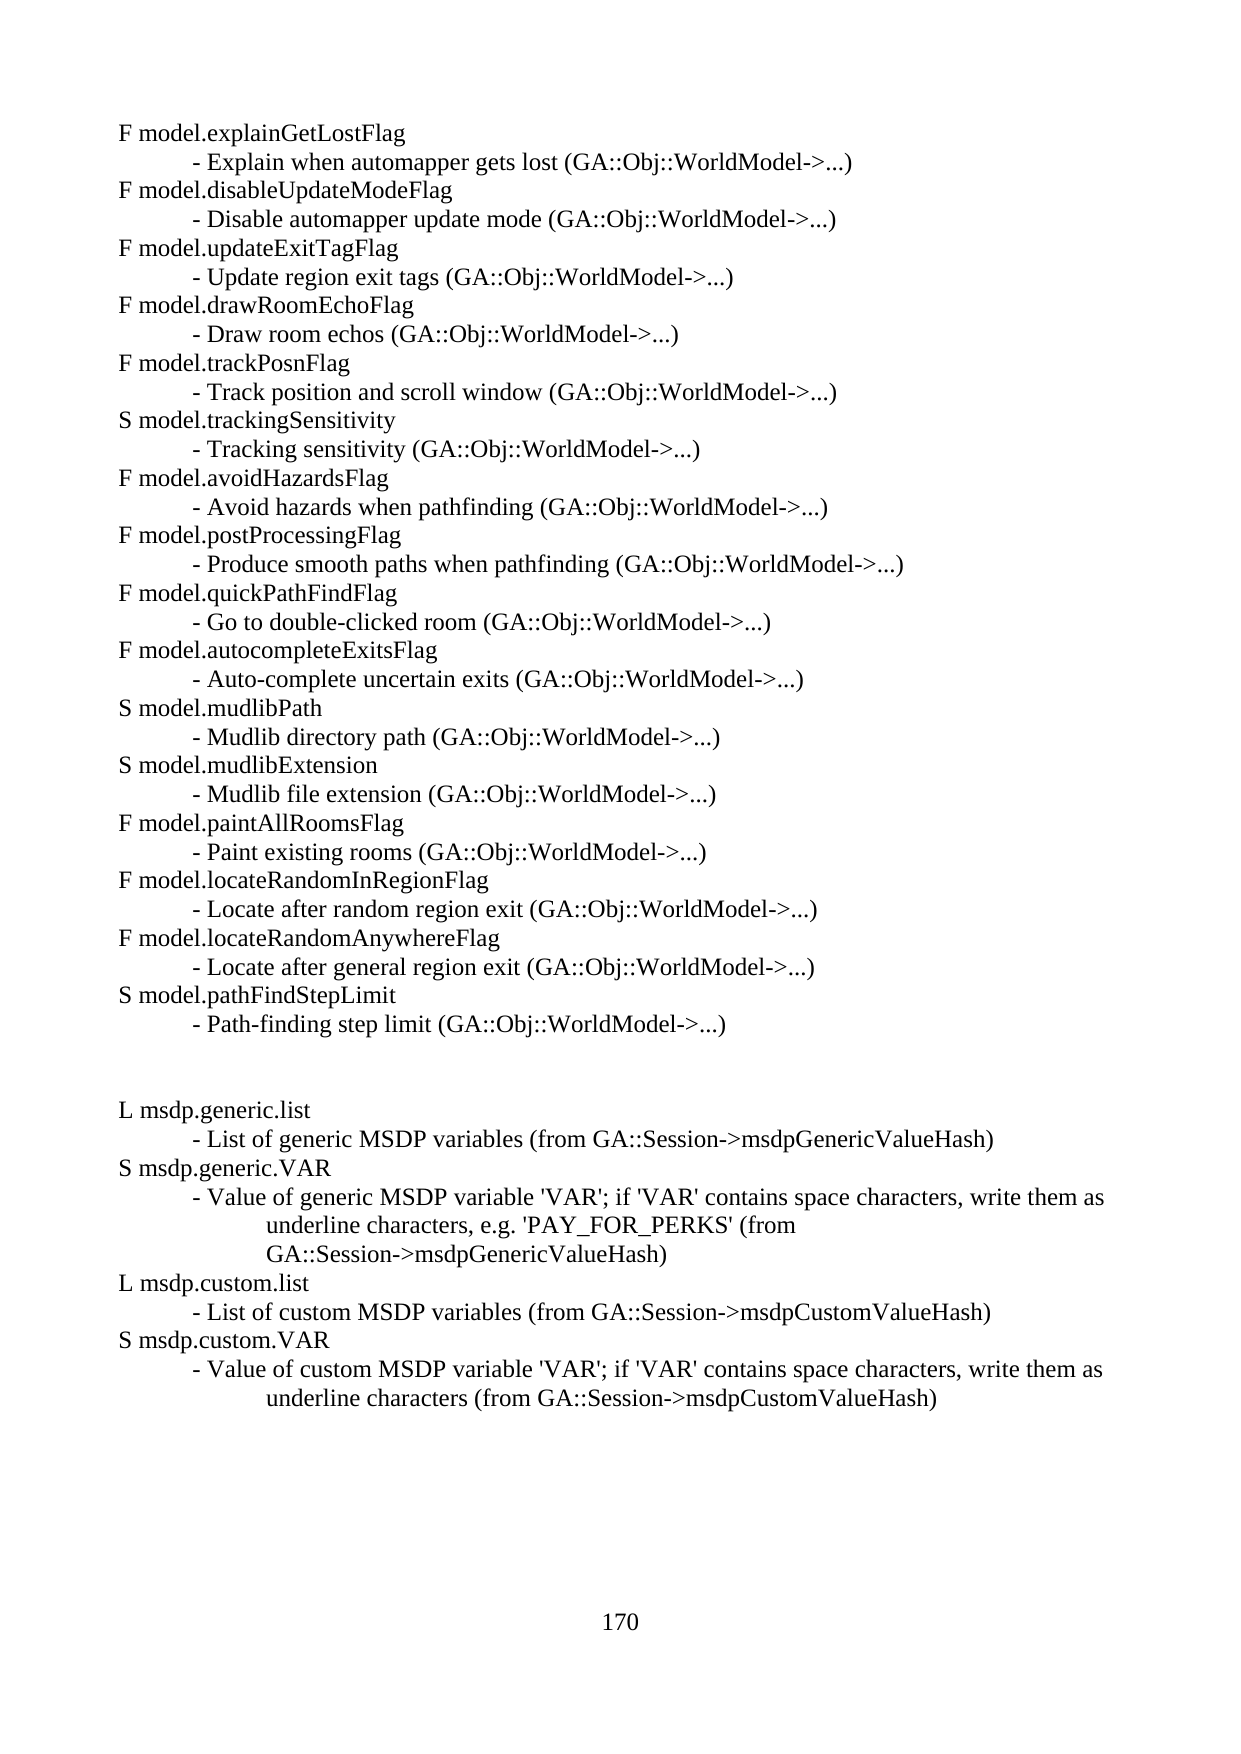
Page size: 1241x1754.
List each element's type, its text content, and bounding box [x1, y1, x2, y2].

text F model.locateRandomInRegionFlag [118, 866, 1122, 894]
text S model.mudlibPath [118, 693, 1122, 722]
text - Disable automapper update mode (GA::Obj::WorldModel->...) [118, 204, 1122, 233]
text - Mudlib directory path (GA::Obj::WorldModel->...) [118, 722, 1122, 751]
text F model.explainGetLostFlag [118, 118, 1122, 147]
text F model.avoidHazardsFlag [118, 463, 1122, 492]
text GA::Session->msdpGenericValueHash) [118, 1239, 1122, 1268]
text - Value of generic MSDP variable 'VAR'; if 'VAR' contains space characters, write them as underline characters, e.g. 'PAY_FOR_PERKS' (from [118, 1182, 1122, 1239]
text - Produce smooth paths when pathfinding (GA::Obj::WorldModel->...) [118, 549, 1122, 578]
text - Auto-complete uncertain exits (GA::Obj::WorldModel->...) [118, 664, 1122, 693]
text S msdp.custom.VAR [118, 1326, 1122, 1354]
text F model.postProcessingFlag [118, 521, 1122, 549]
text F model.autocompleteExitsFlag [118, 636, 1122, 664]
text F model.paintAllRoomsFlag [118, 808, 1122, 837]
text F model.trackPosnFlag [118, 348, 1122, 377]
text - Value of custom MSDP variable 'VAR'; if 'VAR' contains space characters, write them as underline characters (from GA::Session->msdpCustomValueHash) [118, 1354, 1122, 1412]
text - Paint existing rooms (GA::Obj::WorldModel->...) [118, 837, 1122, 866]
text F model.quickPathFindFlag [118, 578, 1122, 607]
text S msdp.generic.VAR [118, 1153, 1122, 1182]
text - Mudlib file extension (GA::Obj::WorldModel->...) [118, 779, 1122, 808]
text - Go to double-clicked room (GA::Obj::WorldModel->...) [118, 607, 1122, 636]
text F model.locateRandomAnywhereFlag [118, 923, 1122, 952]
text S model.mudlibExtension [118, 751, 1122, 779]
text F model.disableUpdateModeFlag [118, 176, 1122, 204]
text L msdp.generic.list [118, 1096, 1122, 1124]
text L msdp.custom.list [118, 1268, 1122, 1297]
text - Locate after general region exit (GA::Obj::WorldModel->...) [118, 952, 1122, 981]
text - Avoid hazards when pathfinding (GA::Obj::WorldModel->...) [118, 492, 1122, 521]
text F model.updateExitTagFlag [118, 233, 1122, 262]
text - Locate after random region exit (GA::Obj::WorldModel->...) [118, 894, 1122, 923]
text F model.drawRoomEchoFlag [118, 291, 1122, 319]
text - Tracking sensitivity (GA::Obj::WorldModel->...) [118, 434, 1122, 463]
text - Explain when automapper gets lost (GA::Obj::WorldModel->...) [118, 147, 1122, 176]
text - Path-finding step limit (GA::Obj::WorldModel->...) [118, 1009, 1122, 1038]
text - List of custom MSDP variables (from GA::Session->msdpCustomValueHash) [118, 1297, 1122, 1326]
text - Update region exit tags (GA::Obj::WorldModel->...) [118, 262, 1122, 291]
text - Track position and scroll window (GA::Obj::WorldModel->...) [118, 377, 1122, 406]
text - List of generic MSDP variables (from GA::Session->msdpGenericValueHash) [118, 1124, 1122, 1153]
text - Draw room echos (GA::Obj::WorldModel->...) [118, 319, 1122, 348]
text S model.trackingSensitivity [118, 406, 1122, 434]
text S model.pathFindStepLimit [118, 981, 1122, 1009]
